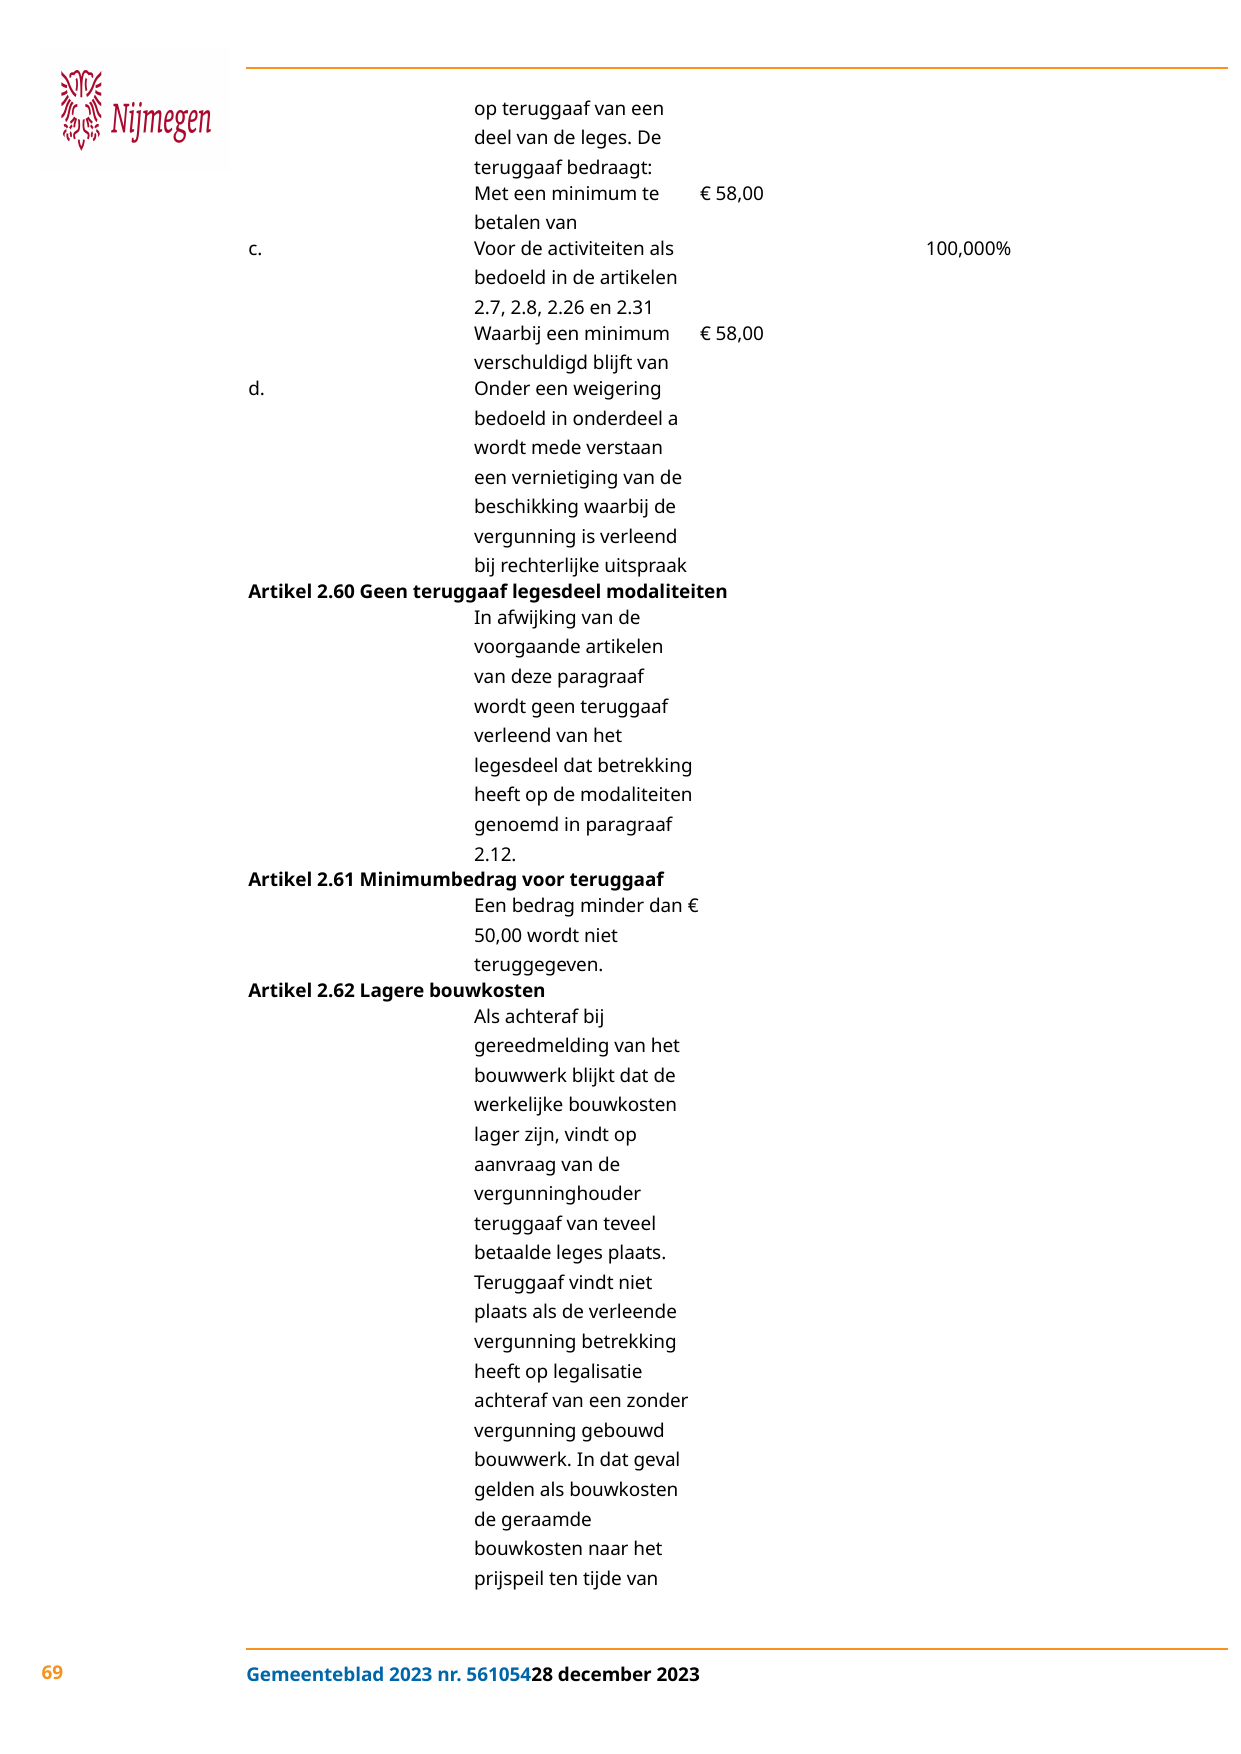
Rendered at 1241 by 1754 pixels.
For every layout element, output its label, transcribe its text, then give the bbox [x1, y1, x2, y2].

table_cell [926, 892, 1152, 977]
table_cell In afwijking van de voorgaande artikelen van deze paragraaf wordt geen teruggaaf verleend van het legesdeel dat betrekking heeft op de modaliteiten genoemd in paragraaf 2.12. [474, 604, 700, 867]
table_cell [926, 579, 1152, 604]
table_cell [926, 977, 1152, 1003]
table_cell [248, 892, 474, 977]
table_cell [926, 320, 1152, 375]
table_cell [700, 1003, 926, 1591]
table_cell Waarbij een minimum verschuldigd blijft van [474, 320, 700, 375]
table_cell [248, 180, 474, 235]
table_cell Artikel 2.61 Minimumbedrag voor teruggaaf [248, 867, 926, 892]
table_cell Artikel 2.60 Geen teruggaaf legesdeel modaliteiten [248, 579, 926, 604]
table_cell op teruggaaf van een deel van de leges. De teruggaaf bedraagt: [474, 95, 700, 180]
table_cell [700, 235, 926, 320]
table_cell [926, 95, 1152, 180]
table_cell Artikel 2.62 Lagere bouwkosten [248, 977, 926, 1003]
picture [41, 47, 231, 172]
table_cell d. [248, 375, 474, 578]
table_cell [700, 375, 926, 578]
table_cell € 58,00 [700, 320, 926, 375]
table_cell [926, 867, 1152, 892]
table_cell [700, 604, 926, 867]
table_cell [926, 375, 1152, 578]
table_cell Een bedrag minder dan € 50,00 wordt niet teruggegeven. [474, 892, 700, 977]
table_cell Onder een weigering bedoeld in onderdeel a wordt mede verstaan een vernietiging van de beschikking waarbij de vergunning is verleend bij rechterlijke uitspraak [474, 375, 700, 578]
table_cell € 58,00 [700, 180, 926, 235]
table_cell [248, 320, 474, 375]
table_cell Met een minimum te betalen van [474, 180, 700, 235]
table_cell [926, 1003, 1152, 1591]
table_cell [248, 604, 474, 867]
table_cell [926, 604, 1152, 867]
table_cell Voor de activiteiten als bedoeld in de artikelen 2.7, 2.8, 2.26 en 2.31 [474, 235, 700, 320]
table_cell [700, 95, 926, 180]
table_cell [926, 180, 1152, 235]
table_cell [248, 95, 474, 180]
table_cell [248, 1003, 474, 1591]
table_cell Als achteraf bij gereedmelding van het bouwwerk blijkt dat de werkelijke bouwkosten lager zijn, vindt op aanvraag van de vergunninghouder teruggaaf van teveel betaalde leges plaats. Teruggaaf vindt niet plaats als de verleende vergunning betrekking heeft op legalisatie achteraf van een zonder vergunning gebouwd bouwwerk. In dat geval gelden als bouwkosten de geraamde bouwkosten naar het prijspeil ten tijde van [474, 1003, 700, 1591]
table_cell c. [248, 235, 474, 320]
table_cell [700, 892, 926, 977]
table_cell 100,000% [926, 235, 1152, 320]
